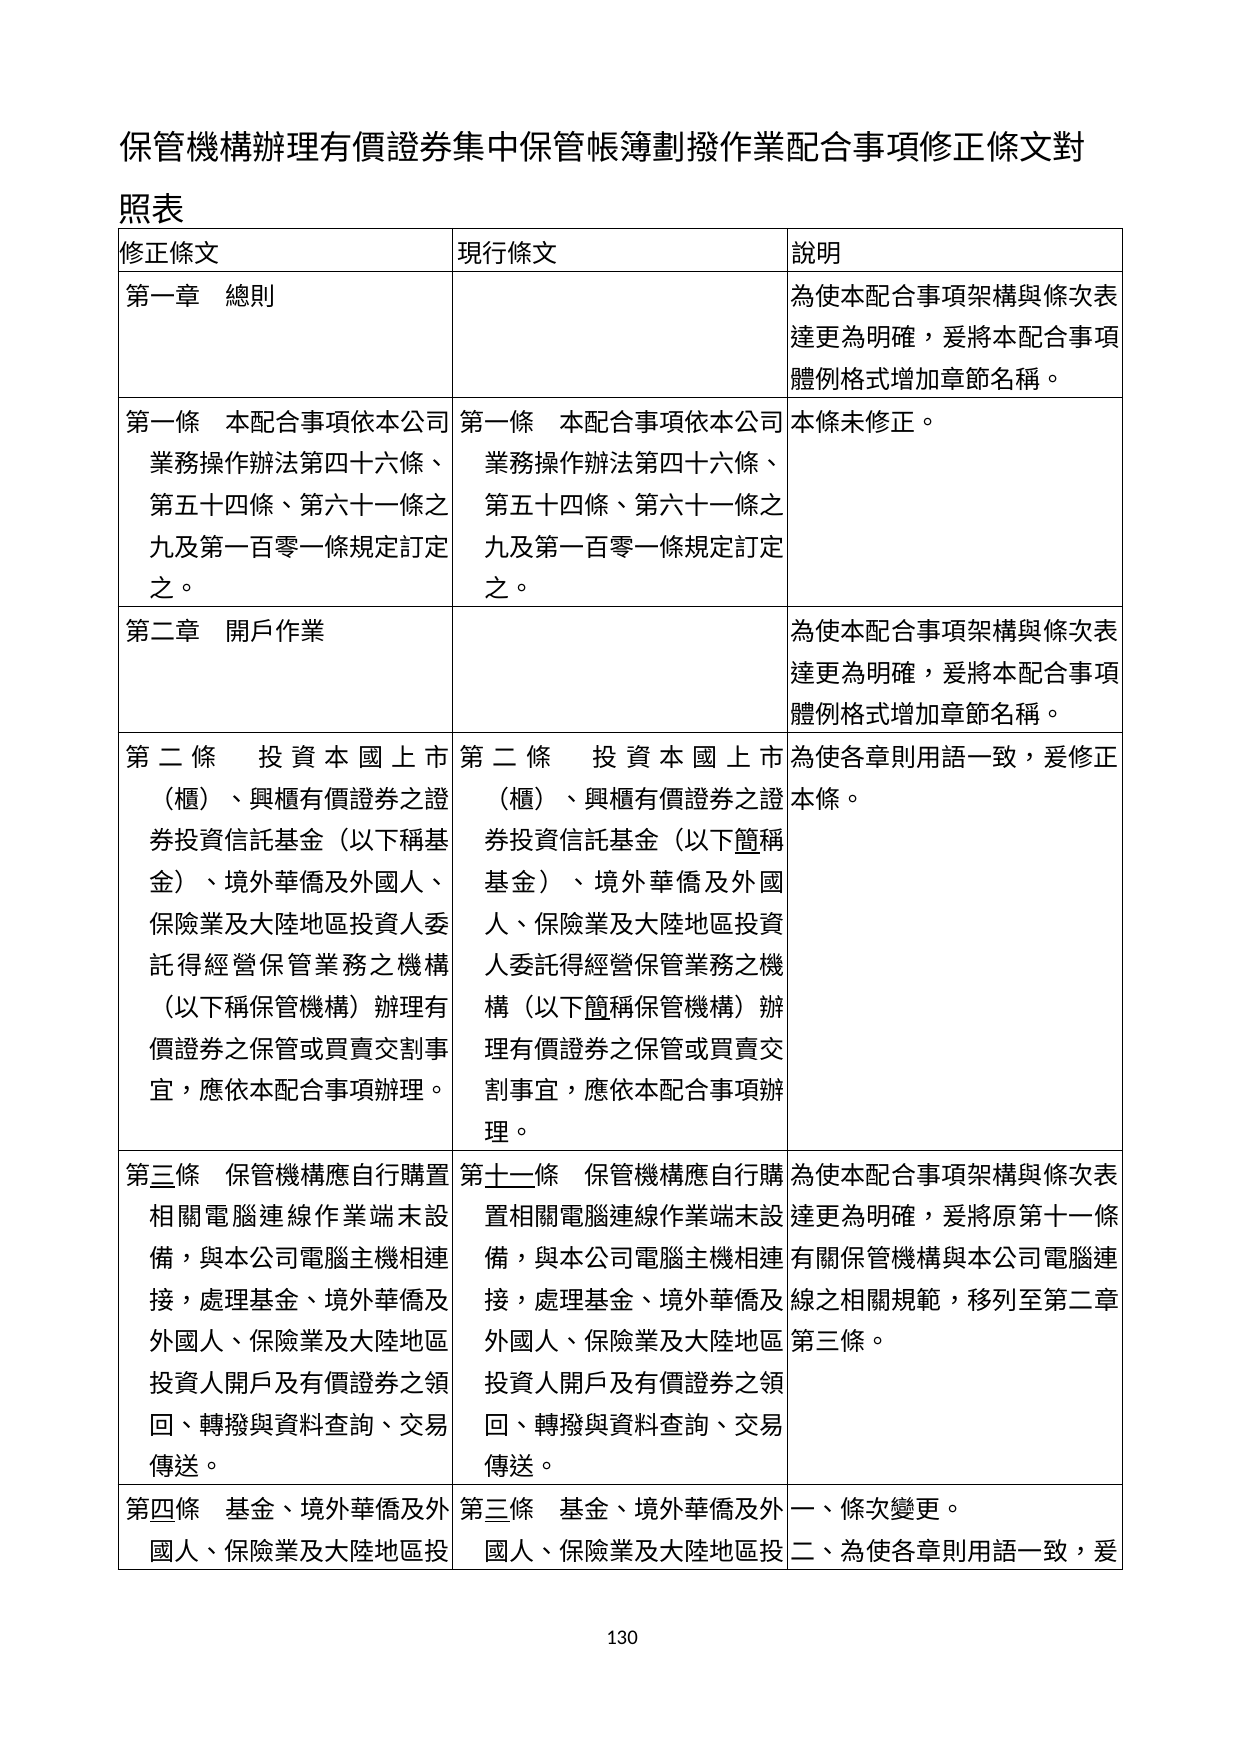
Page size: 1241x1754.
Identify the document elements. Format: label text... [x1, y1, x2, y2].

table_cell 第二章 開戶作業 [119, 607, 452, 732]
table_header 修正條文 [119, 229, 452, 271]
table_cell 第三條 保管機構應自行購置相關電腦連線作業端末設備，與本公司電腦主機相連接，處理基金、境外華僑及外國人、保險業及大陸地區投資人開戶及有價證券之領回、轉撥與資料查詢、交易傳送。 [119, 1151, 452, 1484]
table_cell [453, 272, 787, 397]
table_cell 為使本配合事項架構與條次表達更為明確，爰將本配合事項體例格式增加章節名稱。 [788, 607, 1122, 732]
table_cell 第四條 基金、境外華僑及外國人、保險業及大陸地區投 [119, 1485, 452, 1568]
table_cell 為使各章則用語一致，爰修正本條。 [788, 733, 1122, 1150]
table_cell 為使本配合事項架構與條次表達更為明確，爰將本配合事項體例格式增加章節名稱。 [788, 272, 1122, 397]
table_cell 第一條 本配合事項依本公司業務操作辦法第四十六條、第五十四條、第六十一條之九及第一百零一條規定訂定之。 [119, 398, 452, 606]
table_cell 一、條次變更。 二、為使各章則用語一致，爰 [788, 1485, 1122, 1568]
table_header 說明 [788, 229, 1122, 271]
table_cell 本條未修正。 [788, 398, 1122, 606]
table_cell 第二條 投資本國上市（櫃）、興櫃有價證券之證券投資信託基金（以下簡稱基金）、境外華僑及外國人、保險業及大陸地區投資人委託得經營保管業務之機構（以下簡稱保管機構）辦理有價證券之保管或買賣交割事宜，應依本配合事項辦理。 [453, 733, 787, 1150]
table_cell 第三條 基金、境外華僑及外國人、保險業及大陸地區投 [453, 1485, 787, 1568]
table_cell 第一條 本配合事項依本公司業務操作辦法第四十六條、第五十四條、第六十一條之九及第一百零一條規定訂定之。 [453, 398, 787, 606]
table_header 現行條文 [453, 229, 787, 271]
text 保管機構辦理有價證券集中保管帳簿劃撥作業配合事項修正條文對照表 [118, 103, 1093, 228]
table_cell 第十一條 保管機構應自行購置相關電腦連線作業端末設備，與本公司電腦主機相連接，處理基金、境外華僑及外國人、保險業及大陸地區投資人開戶及有價證券之領回、轉撥與資料查詢、交易傳送。 [453, 1151, 787, 1484]
table_cell [453, 607, 787, 732]
table_cell 第二條 投資本國上市（櫃）、興櫃有價證券之證券投資信託基金（以下稱基金）、境外華僑及外國人、保險業及大陸地區投資人委託得經營保管業務之機構（以下稱保管機構）辦理有價證券之保管或買賣交割事宜，應依本配合事項辦理。 [119, 733, 452, 1150]
table_cell 第一章 總則 [119, 272, 452, 397]
table_cell 為使本配合事項架構與條次表達更為明確，爰將原第十一條有關保管機構與本公司電腦連線之相關規範，移列至第二章第三條。 [788, 1151, 1122, 1484]
